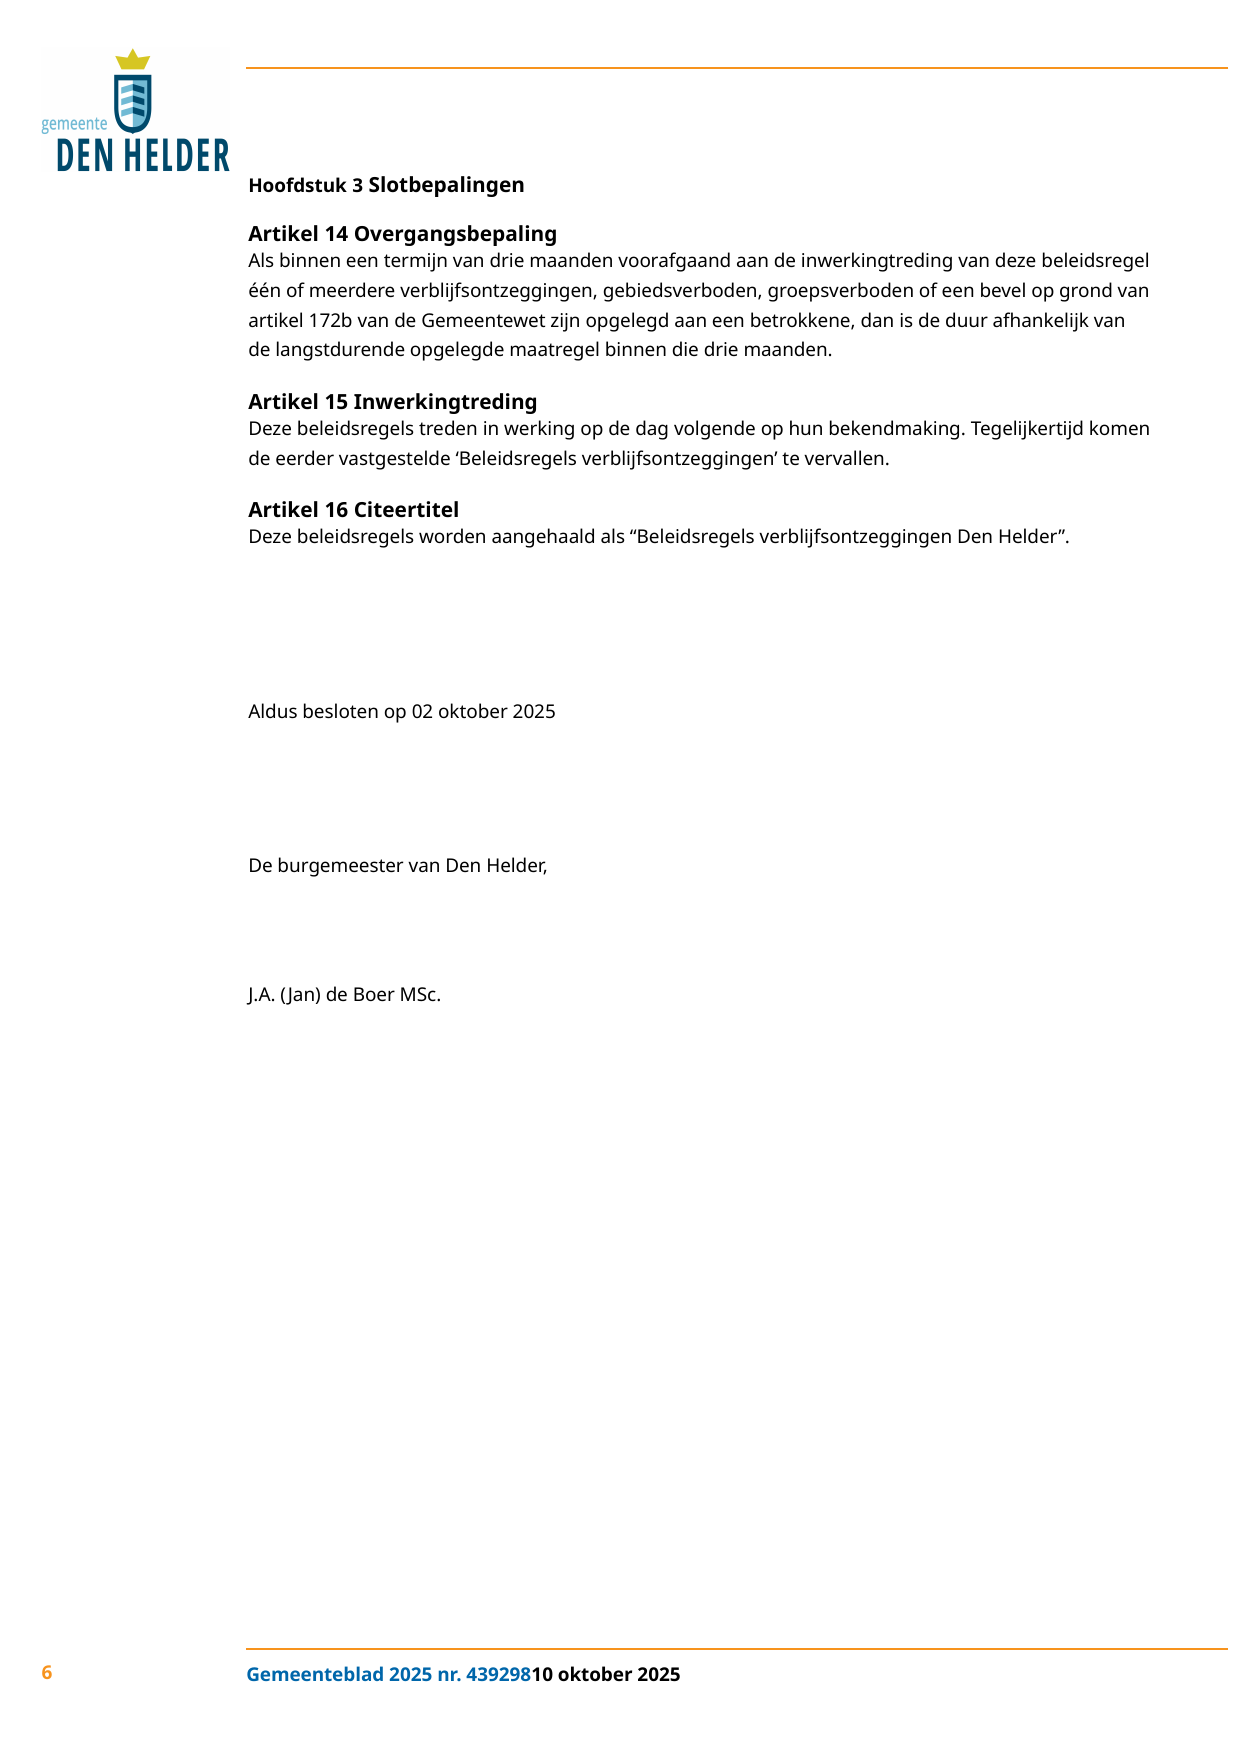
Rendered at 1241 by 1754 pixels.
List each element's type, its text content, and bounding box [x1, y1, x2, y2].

text Artikel 15 Inwerkingtreding [248, 387, 1152, 415]
picture [130, 157, 135, 172]
text Als binnen een termijn van drie maanden voorafgaand aan de inwerkingtreding van deze beleidsregel één of meerdere verblijfsontzeggingen, gebiedsverboden, groepsverboden of een bevel op grond van artikel 172b van de Gemeentewet zijn opgelegd aan een betrokkene, dan is de duur afhankelijk van de langstdurende opgelegde maatregel binnen die drie maanden. [248, 248, 1152, 362]
text Deze beleidsregels worden aangehaald als “Beleidsregels verblijfsontzeggingen Den Helder”. [248, 524, 1152, 549]
text Artikel 16 Citeertitel [248, 495, 1152, 524]
picture [41, 47, 231, 172]
picture [63, 144, 68, 165]
text De burgemeester van Den Helder, [248, 852, 1152, 878]
picture [100, 154, 106, 172]
picture [220, 160, 224, 172]
text Hoofdstuk 3 Slotbepalingen [248, 170, 1152, 198]
text Deze beleidsregels treden in werking op de dag volgende op hun bekendmaking. Tegelijkertijd komen de eerder vastgestelde ‘Beleidsregels verblijfsontzeggingen’ te vervallen. [248, 415, 1152, 471]
text Aldus besloten op 02 oktober 2025 [248, 698, 1152, 724]
text J.A. (Jan) de Boer MSc. [248, 981, 1152, 1007]
text Artikel 14 Overgangsbepaling [248, 219, 1152, 248]
picture [182, 144, 187, 165]
